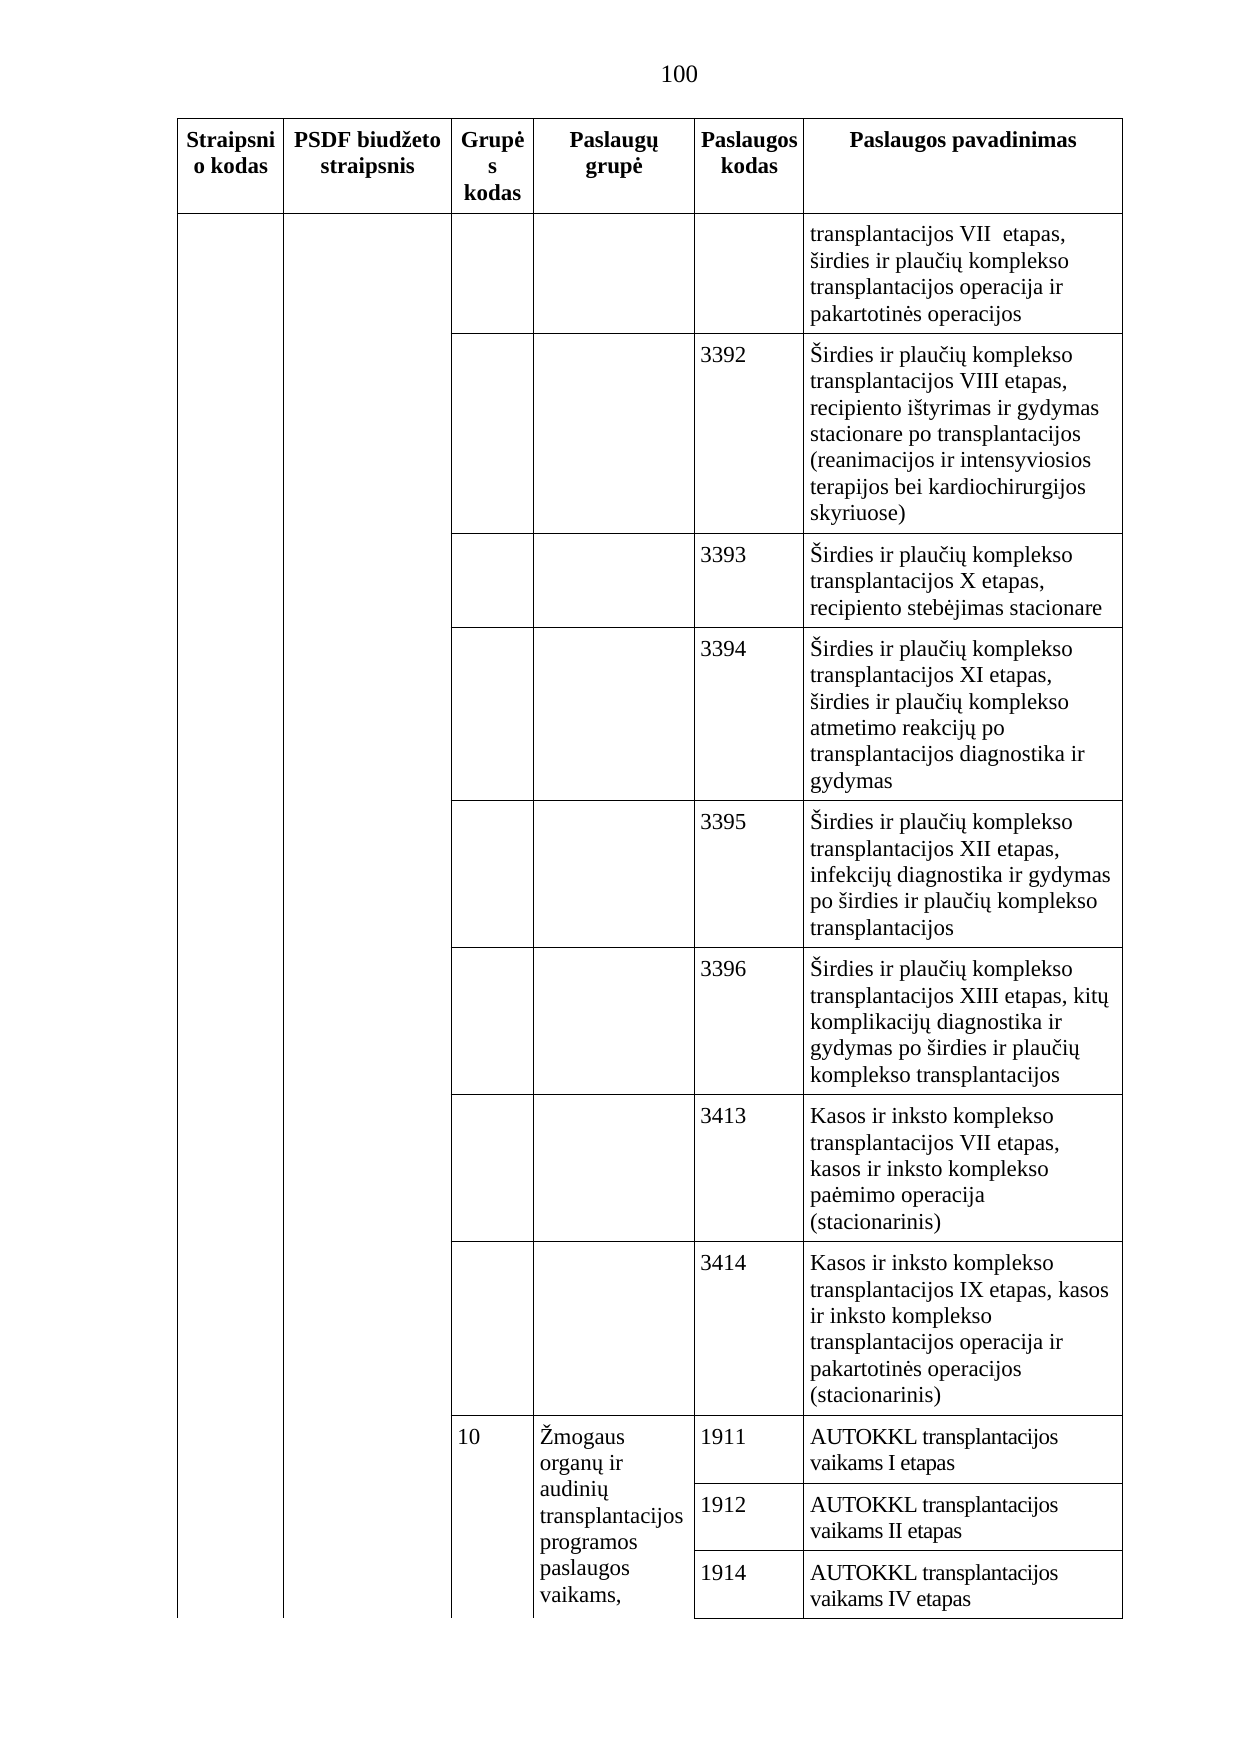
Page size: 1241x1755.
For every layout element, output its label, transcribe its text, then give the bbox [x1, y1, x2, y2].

table_cell [178, 627, 283, 800]
table_cell 10 [452, 1416, 533, 1482]
table_cell [534, 534, 694, 627]
table_header Grupės kodas [452, 119, 533, 212]
table_cell Žmogaus organų ir audinių transplantacijos programos paslaugos vaikams, [534, 1416, 694, 1618]
table_cell [178, 1415, 283, 1482]
table_cell [178, 214, 283, 333]
table_cell [284, 627, 451, 800]
table_cell Širdies ir plaučių komplekso transplantacijos XI etapas, širdies ir plaučių komplekso atmetimo reakcijų po transplantacijos diagnostika ir gydymas [804, 628, 1122, 800]
table_cell [284, 1415, 451, 1482]
table_cell [534, 1242, 694, 1414]
table_cell [452, 214, 533, 333]
table_cell Širdies ir plaučių komplekso transplantacijos X etapas, recipiento stebėjimas stacionare [804, 534, 1122, 627]
table_cell AUTOKKL transplantacijos vaikams IV etapas [804, 1551, 1122, 1618]
table_cell [284, 1094, 451, 1241]
table_cell 3393 [695, 534, 803, 627]
table_cell Širdies ir plaučių komplekso transplantacijos XII etapas, infekcijų diagnostika ir gydymas po širdies ir plaučių komplekso transplantacijos [804, 801, 1122, 947]
table_header Paslaugos kodas [695, 119, 803, 212]
table_cell [452, 534, 533, 627]
table_cell [452, 948, 533, 1094]
table_cell [178, 1094, 283, 1241]
table_cell [452, 1550, 533, 1618]
table_cell AUTOKKL transplantacijos vaikams II etapas [804, 1484, 1122, 1550]
table_cell [284, 800, 451, 947]
table_cell [452, 1095, 533, 1241]
table_cell Širdies ir plaučių komplekso transplantacijos VIII etapas, recipiento ištyrimas ir gydymas stacionare po transplantacijos (reanimacijos ir intensyviosios terapijos bei kardiochirurgijos skyriuose) [804, 334, 1122, 533]
table_cell [452, 628, 533, 800]
table_cell 3395 [695, 801, 803, 947]
table_header Paslaugų grupė [534, 119, 694, 212]
table_cell Kasos ir inksto komplekso transplantacijos IX etapas, kasos ir inksto komplekso transplantacijos operacija ir pakartotinės operacijos (stacionarinis) [804, 1242, 1122, 1414]
table_cell [178, 800, 283, 947]
table_header Straipsnio kodas [178, 119, 283, 212]
table_header PSDF biudžeto straipsnis [284, 119, 451, 212]
table_cell 3396 [695, 948, 803, 1094]
table_cell [284, 1550, 451, 1618]
table_cell [178, 1241, 283, 1414]
table_header Paslaugos pavadinimas [804, 119, 1122, 212]
table_cell 3392 [695, 334, 803, 533]
table_cell [284, 1241, 451, 1414]
table_cell transplantacijos VII etapas, širdies ir plaučių komplekso transplantacijos operacija ir pakartotinės operacijos [804, 214, 1122, 333]
table_cell Širdies ir plaučių komplekso transplantacijos XIII etapas, kitų komplikacijų diagnostika ir gydymas po širdies ir plaučių komplekso transplantacijos [804, 948, 1122, 1094]
table_cell [284, 333, 451, 533]
table_cell 1914 [695, 1551, 803, 1618]
table_cell [534, 948, 694, 1094]
table_cell [284, 214, 451, 333]
table_cell [284, 1483, 451, 1550]
table_cell [534, 334, 694, 533]
table_cell 1912 [695, 1484, 803, 1550]
table_cell [534, 801, 694, 947]
table_cell [452, 334, 533, 533]
table_cell [534, 1095, 694, 1241]
table_cell 1911 [695, 1416, 803, 1482]
table_cell [695, 214, 803, 333]
table_cell [534, 214, 694, 333]
table_cell [452, 801, 533, 947]
table_cell [178, 947, 283, 1094]
table_cell AUTOKKL transplantacijos vaikams I etapas [804, 1416, 1122, 1482]
table_cell [178, 1483, 283, 1550]
table_cell [178, 333, 283, 533]
table_cell 3413 [695, 1095, 803, 1241]
table_cell 3414 [695, 1242, 803, 1414]
table_cell 3394 [695, 628, 803, 800]
table_cell Kasos ir inksto komplekso transplantacijos VII etapas, kasos ir inksto komplekso paėmimo operacija (stacionarinis) [804, 1095, 1122, 1241]
table_cell [178, 1550, 283, 1618]
table_cell [452, 1483, 533, 1550]
table_cell [534, 628, 694, 800]
table_cell [284, 533, 451, 627]
table_cell [452, 1242, 533, 1414]
table_cell [284, 947, 451, 1094]
table_cell [178, 533, 283, 627]
